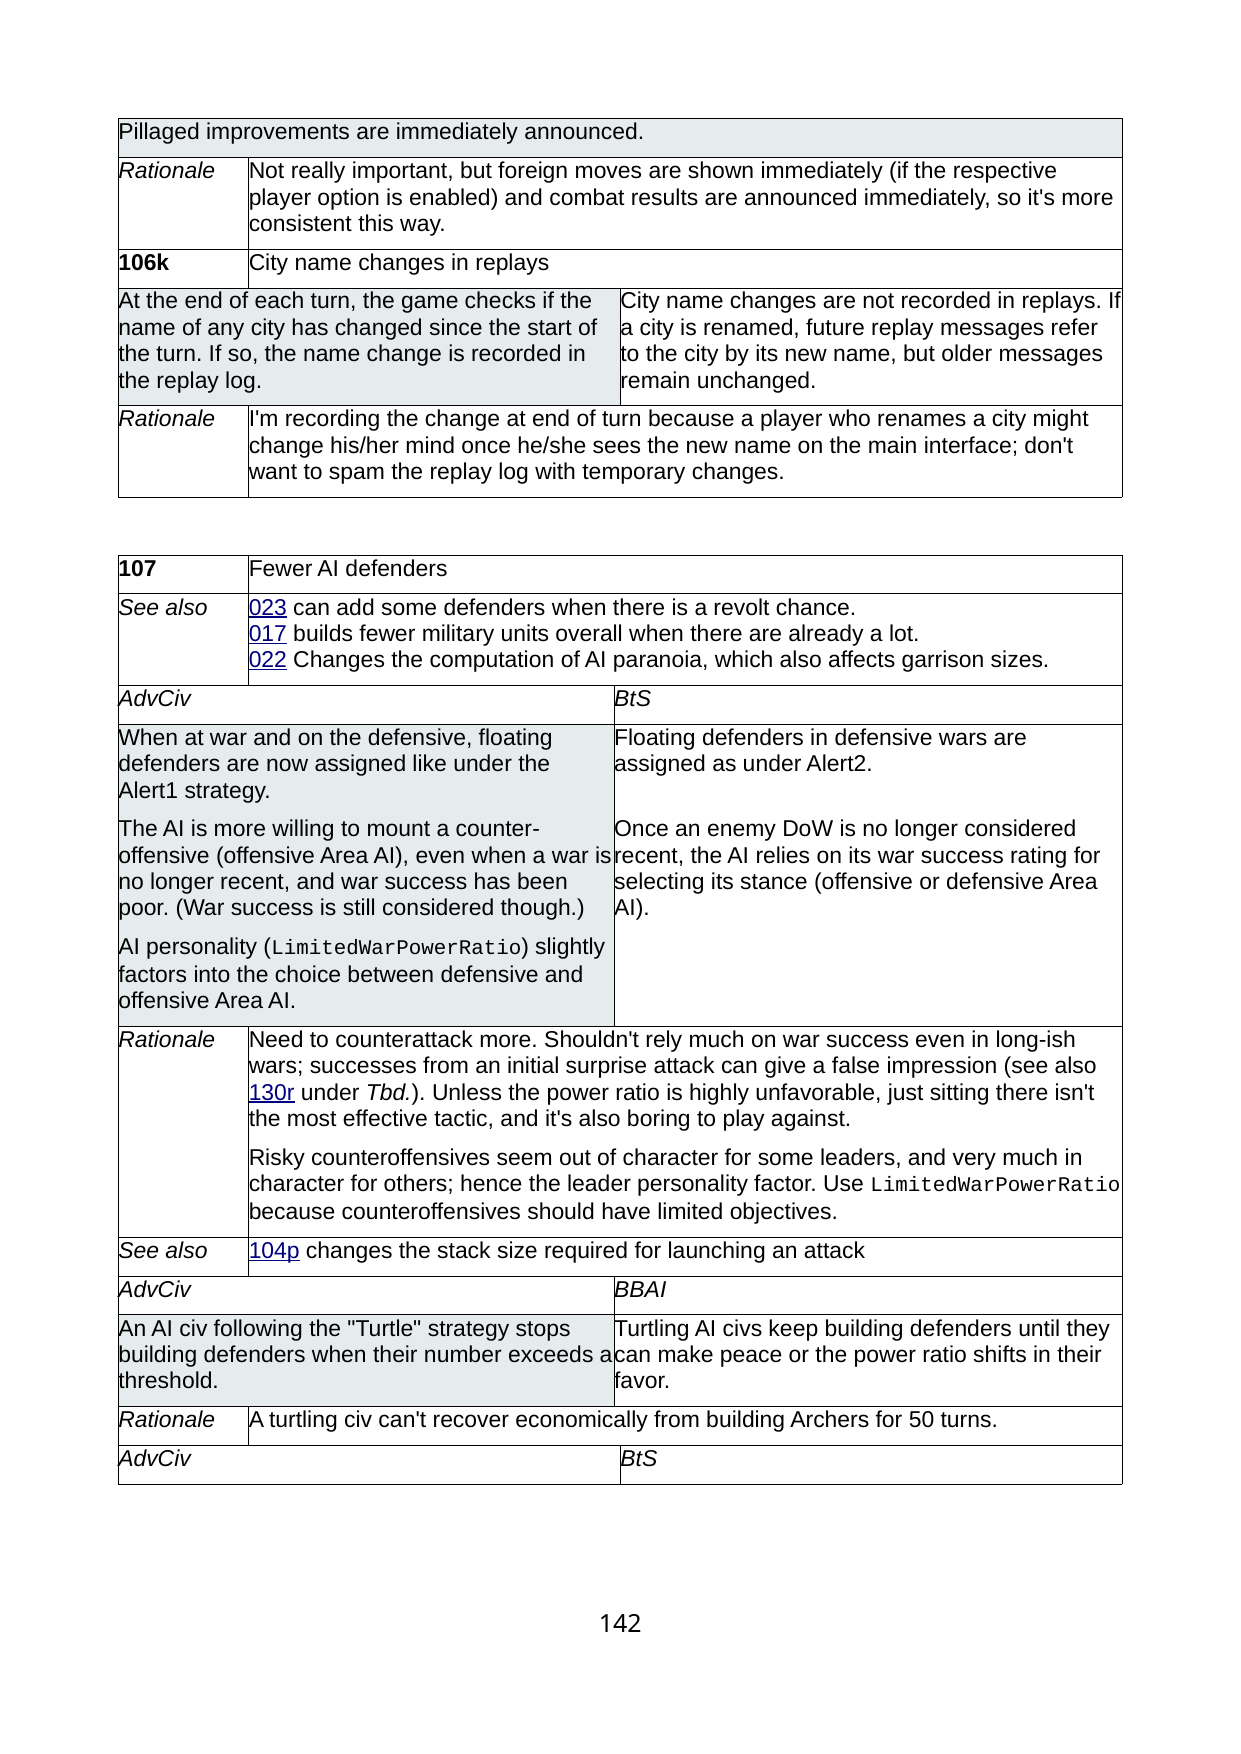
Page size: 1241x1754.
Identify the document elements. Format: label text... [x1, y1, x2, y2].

table_cell AdvCiv [119, 1277, 614, 1314]
table_cell 106k [119, 250, 248, 287]
table_cell A turtling civ can't recover economically from building Archers for 50 turns. [249, 1407, 1122, 1445]
table_cell Rationale [119, 1027, 248, 1237]
table_header 107 [119, 556, 248, 593]
table_cell When at war and on the defensive, floating defenders are now assigned like under the Alert1 strategy. The AI is more willing to mount a counter­offensive (offensive Area AI), even when a war is no longer recent, and war success has been poor. (War success is still considered though.) AI personality (LimitedWarPowerRatio) slightly factors into the choice between defensive and offensive Area AI. [119, 725, 614, 1026]
table_cell An AI civ following the "Turtle" strategy stops building defenders when their number exceeds a threshold. [119, 1315, 614, 1406]
table_cell Need to counterattack more. Shouldn't rely much on war success even in long-ish wars; successes from an initial surprise attack can give a false impression (see also 130r under Tbd.). Unless the power ratio is highly unfavorable, just sitting there isn't the most effective tactic, and it's also boring to play against. Risky counteroffensives seem out of character for some leaders, and very much in character for others; hence the leader personality factor. Use LimitedWarPowerRatio because counteroffensives should have limited objectives. [249, 1027, 1122, 1237]
table_cell BtS [621, 1446, 1122, 1484]
table_cell Turtling AI civs keep building defenders until they can make peace or the power ratio shifts in their favor. [615, 1315, 1122, 1406]
table_cell Rationale [119, 158, 248, 248]
table_cell AdvCiv [119, 686, 614, 724]
table_header Fewer AI defenders [249, 556, 1122, 593]
table_cell City name changes are not recorded in replays. If a city is renamed, future replay messages refer to the city by its new name, but older messages remain unchanged. [621, 289, 1122, 405]
table_cell BBAI [615, 1277, 1122, 1314]
table_cell Rationale [119, 406, 248, 497]
table_cell See also [119, 1238, 248, 1276]
table_cell I'm recording the change at end of turn because a player who renames a city might change his/her mind once he/she sees the new name on the main interface; don't want to spam the replay log with temporary changes. [249, 406, 1122, 497]
table_cell City name changes in replays [249, 250, 1122, 287]
table_cell See also [119, 594, 248, 685]
table_cell Floating defenders in defensive wars are assigned as under Alert2. Once an enemy DoW is no longer considered recent, the AI relies on its war success rating for selecting its stance (offensive or defensive Area AI). [615, 725, 1122, 1026]
table_cell Rationale [119, 1407, 248, 1445]
table_cell AdvCiv [119, 1446, 620, 1484]
table_cell Pillaged improvements are immediately announced. [119, 119, 1122, 157]
table_cell Not really important, but foreign moves are shown immediately (if the respective player option is enabled) and combat results are announced immediately, so it's more consistent this way. [249, 158, 1122, 248]
table_cell 023 can add some defenders when there is a revolt chance. 017 builds fewer military units overall when there are already a lot. 022 Changes the computation of AI paranoia, which also affects garrison sizes. [249, 594, 1122, 685]
table_cell At the end of each turn, the game checks if the name of any city has changed since the start of the turn. If so, the name change is recorded in the replay log. [119, 289, 620, 405]
table_cell BtS [615, 686, 1122, 724]
table_cell 104p changes the stack size required for launching an attack [249, 1238, 1122, 1276]
